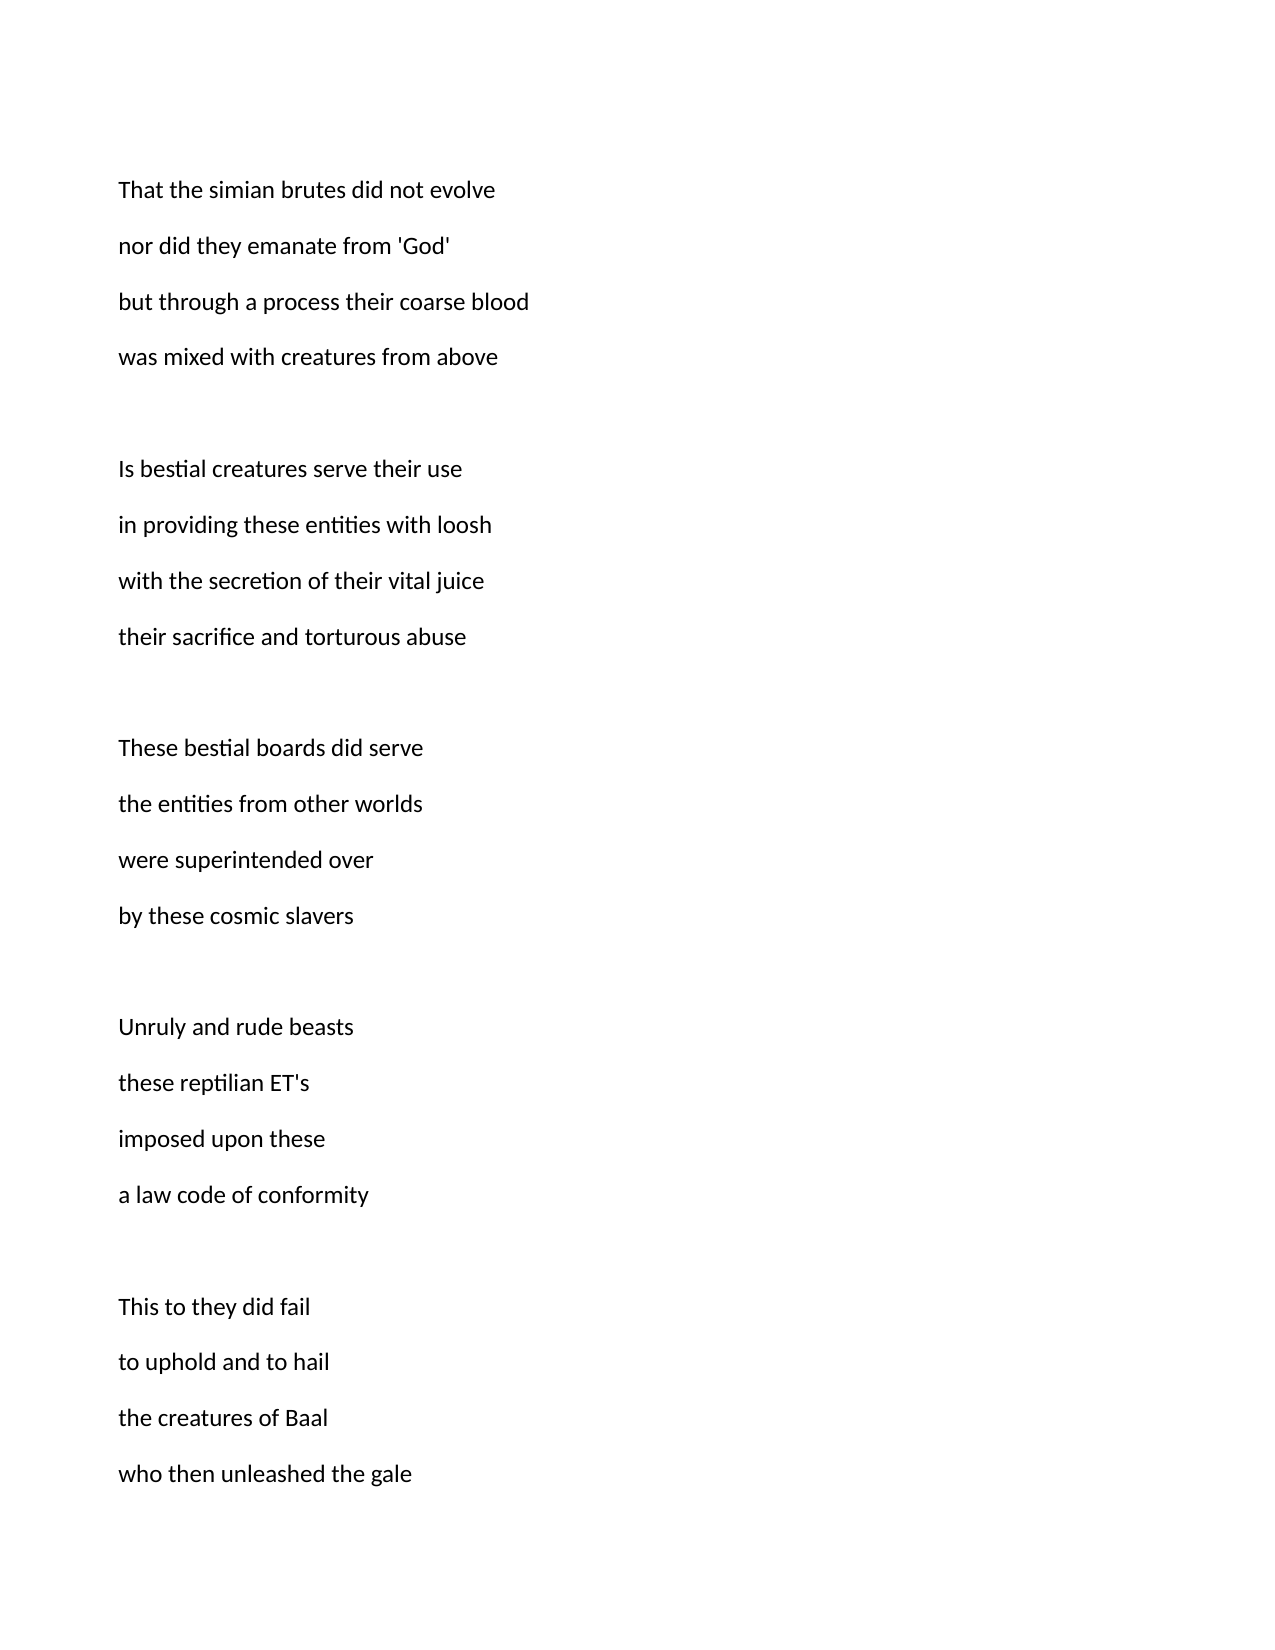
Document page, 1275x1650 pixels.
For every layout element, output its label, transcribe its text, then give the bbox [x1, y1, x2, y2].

text the creatures of Baal [118, 1402, 1157, 1433]
text but through a process their coarse blood [118, 286, 1157, 316]
text in providing these entities with loosh [118, 509, 1157, 539]
text imposed upon these [118, 1123, 1157, 1154]
text with the secretion of their vital juice [118, 565, 1157, 595]
text who then unleashed the gale [118, 1458, 1157, 1489]
text their sacrifice and torturous abuse [118, 621, 1157, 651]
text nor did they emanate from 'God' [118, 230, 1157, 260]
text These bestial boards did serve [118, 732, 1157, 763]
text to uphold and to hail [118, 1346, 1157, 1377]
text This to they did fail [118, 1291, 1157, 1321]
text were superintended over [118, 844, 1157, 874]
text by these cosmic slavers [118, 900, 1157, 930]
text these reptilian ET's [118, 1067, 1157, 1098]
text was mixed with creatures from above [118, 341, 1157, 372]
text Is bestial creatures serve their use [118, 453, 1157, 484]
text That the simian brutes did not evolve [118, 174, 1157, 204]
text a law code of conformity [118, 1179, 1157, 1209]
text the entities from other worlds [118, 788, 1157, 819]
text Unruly and rude beasts [118, 1011, 1157, 1042]
